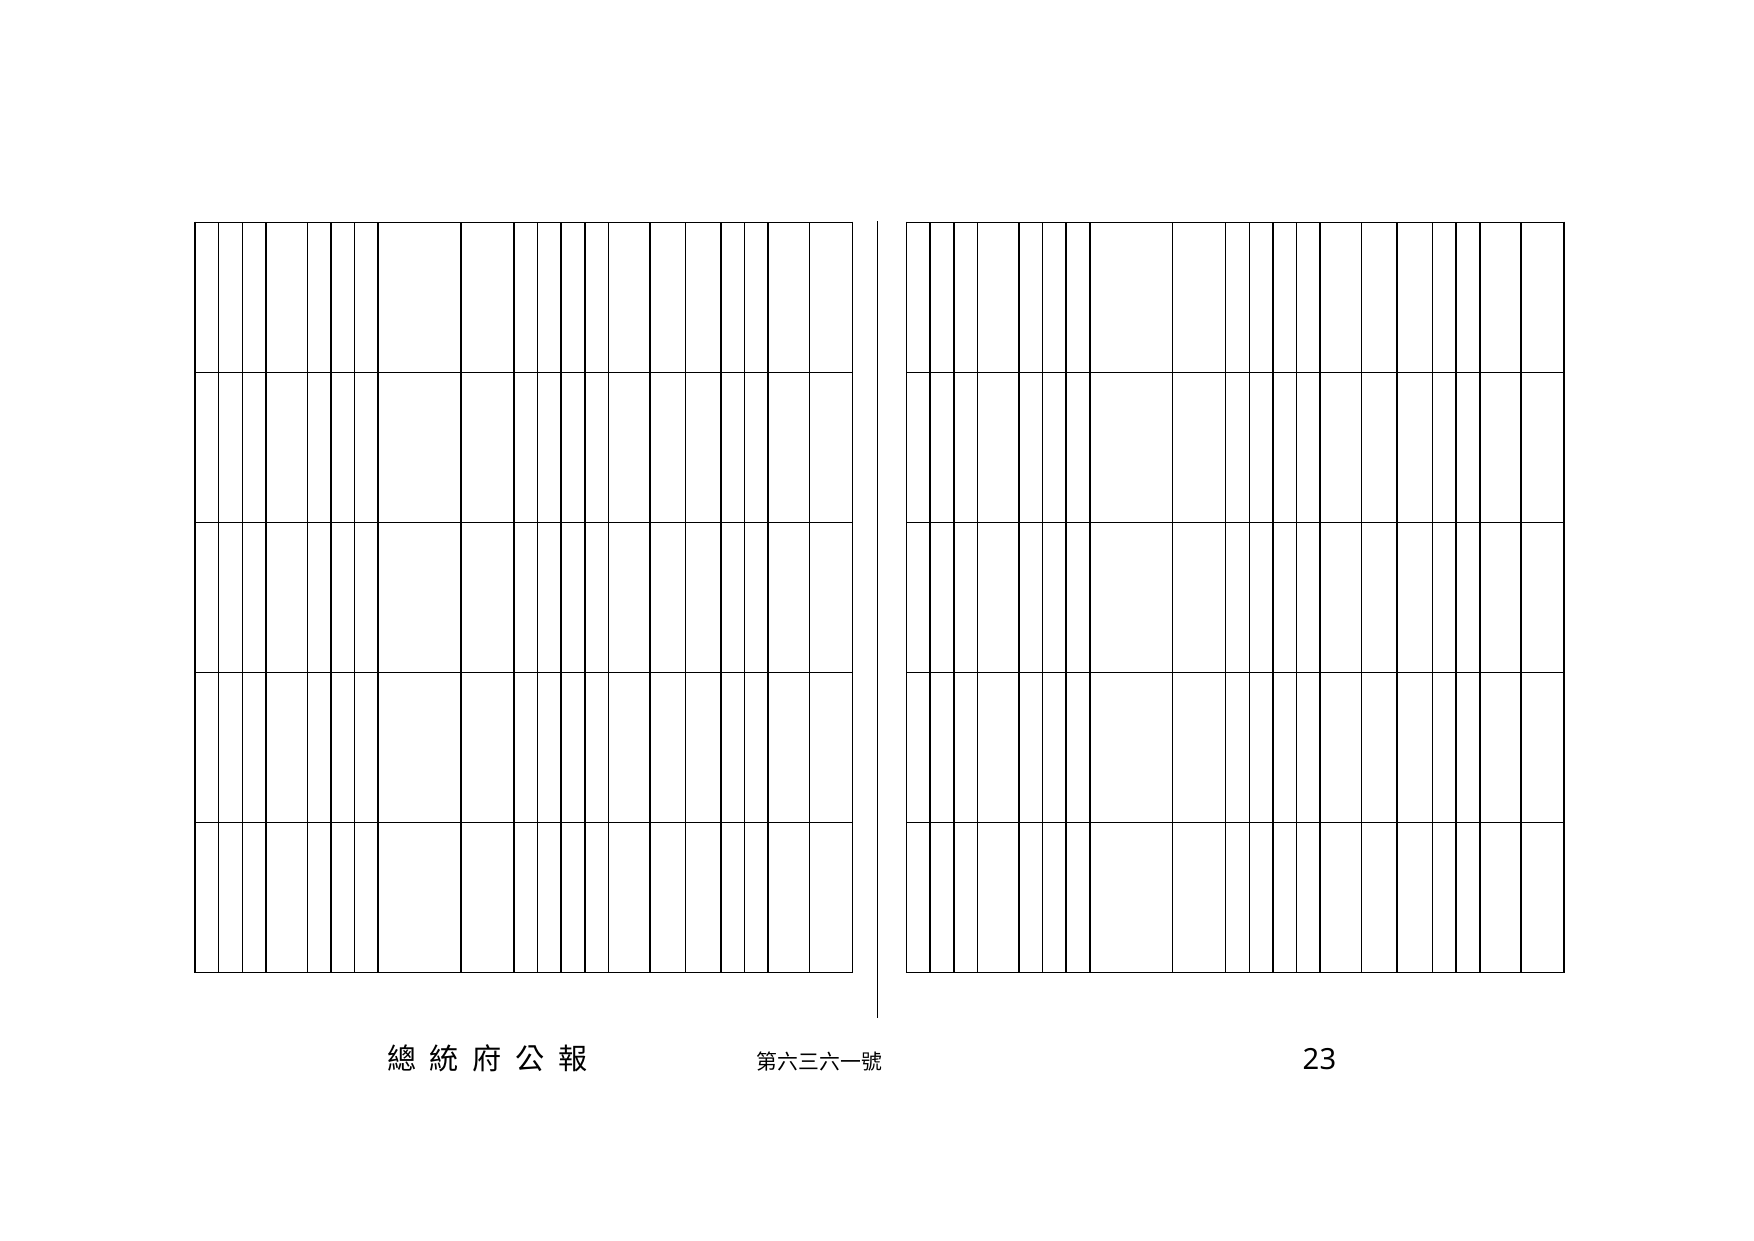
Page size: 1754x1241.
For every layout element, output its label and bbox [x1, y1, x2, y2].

table_cell [1274, 823, 1296, 972]
table_cell [538, 223, 560, 372]
table_cell [810, 373, 852, 522]
table_cell [1226, 373, 1249, 522]
table_cell [1481, 373, 1520, 522]
table_cell [1297, 373, 1319, 522]
table_cell [1457, 673, 1479, 822]
table_cell [332, 673, 354, 822]
table_cell [267, 373, 307, 522]
table_cell [1173, 823, 1225, 972]
table_cell [219, 373, 242, 522]
table_cell [978, 823, 1018, 972]
table_cell [267, 673, 307, 822]
table_cell [1321, 523, 1361, 672]
table_cell [1226, 223, 1249, 372]
table_cell [219, 223, 242, 372]
table_cell [609, 823, 649, 972]
table_cell [978, 373, 1018, 522]
table_cell [907, 673, 929, 822]
table_cell [722, 823, 744, 972]
table_cell [462, 523, 513, 672]
table_cell [955, 223, 977, 372]
table_cell [931, 673, 953, 822]
table_cell [955, 673, 977, 822]
table_cell [379, 823, 460, 972]
table_cell [1297, 523, 1319, 672]
table_cell [907, 823, 929, 972]
table_cell [243, 223, 265, 372]
table_cell [955, 823, 977, 972]
table_cell [1362, 223, 1396, 372]
table_cell [1362, 673, 1396, 822]
table_cell [651, 223, 685, 372]
table_cell [1043, 523, 1065, 672]
table_cell [1020, 823, 1042, 972]
table_cell [1173, 673, 1225, 822]
table_cell [978, 223, 1018, 372]
table_cell [1321, 673, 1361, 822]
table_cell [1362, 373, 1396, 522]
table_cell [538, 823, 560, 972]
table_cell [355, 373, 377, 522]
table_cell [769, 373, 809, 522]
table_cell [1481, 673, 1520, 822]
table_cell [1481, 823, 1520, 972]
table_cell [562, 673, 584, 822]
table_cell [769, 823, 809, 972]
table_cell [1297, 673, 1319, 822]
table_cell [1297, 823, 1319, 972]
table_cell [586, 373, 608, 522]
table_cell [308, 373, 330, 522]
table_cell [355, 223, 377, 372]
table_cell [1250, 523, 1272, 672]
table_cell [1226, 823, 1249, 972]
table_cell [1522, 823, 1563, 972]
table_cell [515, 673, 537, 822]
table_cell [1362, 823, 1396, 972]
table_cell [1321, 373, 1361, 522]
table_cell [586, 823, 608, 972]
table_cell [907, 523, 929, 672]
table_cell [1173, 223, 1225, 372]
table_cell [243, 523, 265, 672]
table_cell [308, 823, 330, 972]
table_cell [745, 523, 767, 672]
table_cell [586, 673, 608, 822]
table_cell [379, 523, 460, 672]
table_cell [332, 223, 354, 372]
table_cell [745, 823, 767, 972]
table_cell [196, 223, 218, 372]
table_cell [308, 673, 330, 822]
table_cell [462, 823, 513, 972]
table_cell [355, 673, 377, 822]
table_cell [462, 373, 513, 522]
table_cell [1173, 373, 1225, 522]
table_cell [1091, 673, 1172, 822]
table_cell [332, 523, 354, 672]
table_cell [1043, 223, 1065, 372]
table_cell [1398, 223, 1432, 372]
table_cell [931, 523, 953, 672]
table_cell [722, 223, 744, 372]
table_cell [1457, 373, 1479, 522]
table_cell [609, 223, 649, 372]
table_cell [1433, 523, 1455, 672]
table_cell [1522, 673, 1563, 822]
table_cell [722, 373, 744, 522]
table_cell [219, 823, 242, 972]
table_cell [1522, 223, 1563, 372]
table_cell [1481, 523, 1520, 672]
table_cell [1091, 523, 1172, 672]
table_cell [1020, 523, 1042, 672]
table_cell [538, 373, 560, 522]
table_cell [1274, 523, 1296, 672]
table_cell [1398, 523, 1432, 672]
table_cell [562, 223, 584, 372]
table_cell [1091, 223, 1172, 372]
table_cell [1250, 673, 1272, 822]
table_cell [196, 823, 218, 972]
table_cell [1043, 823, 1065, 972]
table_cell [907, 373, 929, 522]
table_cell [651, 823, 685, 972]
table_cell [1020, 373, 1042, 522]
table_cell [722, 523, 744, 672]
table_cell [810, 523, 852, 672]
table_cell [1173, 523, 1225, 672]
table_cell [651, 523, 685, 672]
table_cell [196, 373, 218, 522]
table_cell [1067, 223, 1089, 372]
table_cell [1321, 223, 1361, 372]
table_cell [355, 523, 377, 672]
table_cell [1321, 823, 1361, 972]
table_cell [1274, 223, 1296, 372]
table_cell [955, 373, 977, 522]
table_cell [722, 673, 744, 822]
table_cell [515, 523, 537, 672]
table_cell [243, 373, 265, 522]
table_cell [1020, 673, 1042, 822]
table_cell [978, 523, 1018, 672]
table_cell [1250, 823, 1272, 972]
table_cell [243, 823, 265, 972]
table_cell [308, 523, 330, 672]
table_cell [462, 223, 513, 372]
table_cell [1067, 673, 1089, 822]
table_cell [1433, 823, 1455, 972]
table_cell [609, 523, 649, 672]
table_cell [267, 223, 307, 372]
table_cell [931, 223, 953, 372]
table_cell [515, 223, 537, 372]
table_cell [1433, 223, 1455, 372]
table_cell [562, 373, 584, 522]
table_cell [745, 673, 767, 822]
table_cell [1067, 823, 1089, 972]
table_cell [978, 673, 1018, 822]
table_cell [769, 223, 809, 372]
table_cell [355, 823, 377, 972]
table_cell [810, 223, 852, 372]
table_cell [1398, 373, 1432, 522]
table_cell [515, 373, 537, 522]
table_cell [1433, 673, 1455, 822]
table_cell [1433, 373, 1455, 522]
table_cell [379, 373, 460, 522]
table_cell [686, 673, 720, 822]
table_cell [745, 223, 767, 372]
table_cell [1398, 673, 1432, 822]
table_cell [379, 223, 460, 372]
table_cell [609, 673, 649, 822]
table_cell [686, 223, 720, 372]
table_cell [609, 373, 649, 522]
table_cell [538, 523, 560, 672]
table_cell [379, 673, 460, 822]
table_cell [955, 523, 977, 672]
table_cell [1067, 373, 1089, 522]
table_cell [1091, 823, 1172, 972]
table_cell [907, 223, 929, 372]
table_cell [810, 673, 852, 822]
table_cell [769, 673, 809, 822]
table_cell [243, 673, 265, 822]
table_cell [196, 673, 218, 822]
table_cell [586, 223, 608, 372]
table_cell [1226, 523, 1249, 672]
table_cell [745, 373, 767, 522]
table_cell [686, 523, 720, 672]
table_cell [332, 373, 354, 522]
table_cell [1457, 523, 1479, 672]
table_cell [308, 223, 330, 372]
table_cell [651, 673, 685, 822]
table_cell [686, 823, 720, 972]
table_cell [769, 523, 809, 672]
table_cell [219, 673, 242, 822]
table_cell [1043, 673, 1065, 822]
table_cell [1250, 373, 1272, 522]
table_cell [651, 373, 685, 522]
table_cell [1398, 823, 1432, 972]
table_cell [267, 823, 307, 972]
table_cell [931, 373, 953, 522]
table_cell [810, 823, 852, 972]
table_cell [267, 523, 307, 672]
table_cell [219, 523, 242, 672]
table_cell [462, 673, 513, 822]
table_cell [1522, 523, 1563, 672]
table_cell [1020, 223, 1042, 372]
table_cell [515, 823, 537, 972]
table_cell [1274, 373, 1296, 522]
table_cell [1091, 373, 1172, 522]
table_cell [196, 523, 218, 672]
table_cell [686, 373, 720, 522]
table_cell [1457, 823, 1479, 972]
table_cell [538, 673, 560, 822]
table_cell [1457, 223, 1479, 372]
table_cell [1067, 523, 1089, 672]
table_cell [1481, 223, 1520, 372]
table_cell [931, 823, 953, 972]
table_cell [332, 823, 354, 972]
table_cell [586, 523, 608, 672]
table_cell [562, 523, 584, 672]
table_cell [562, 823, 584, 972]
table_cell [1297, 223, 1319, 372]
table_cell [1226, 673, 1249, 822]
table_cell [1043, 373, 1065, 522]
table_cell [1274, 673, 1296, 822]
table_cell [1522, 373, 1563, 522]
table_cell [1362, 523, 1396, 672]
table_cell [1250, 223, 1272, 372]
